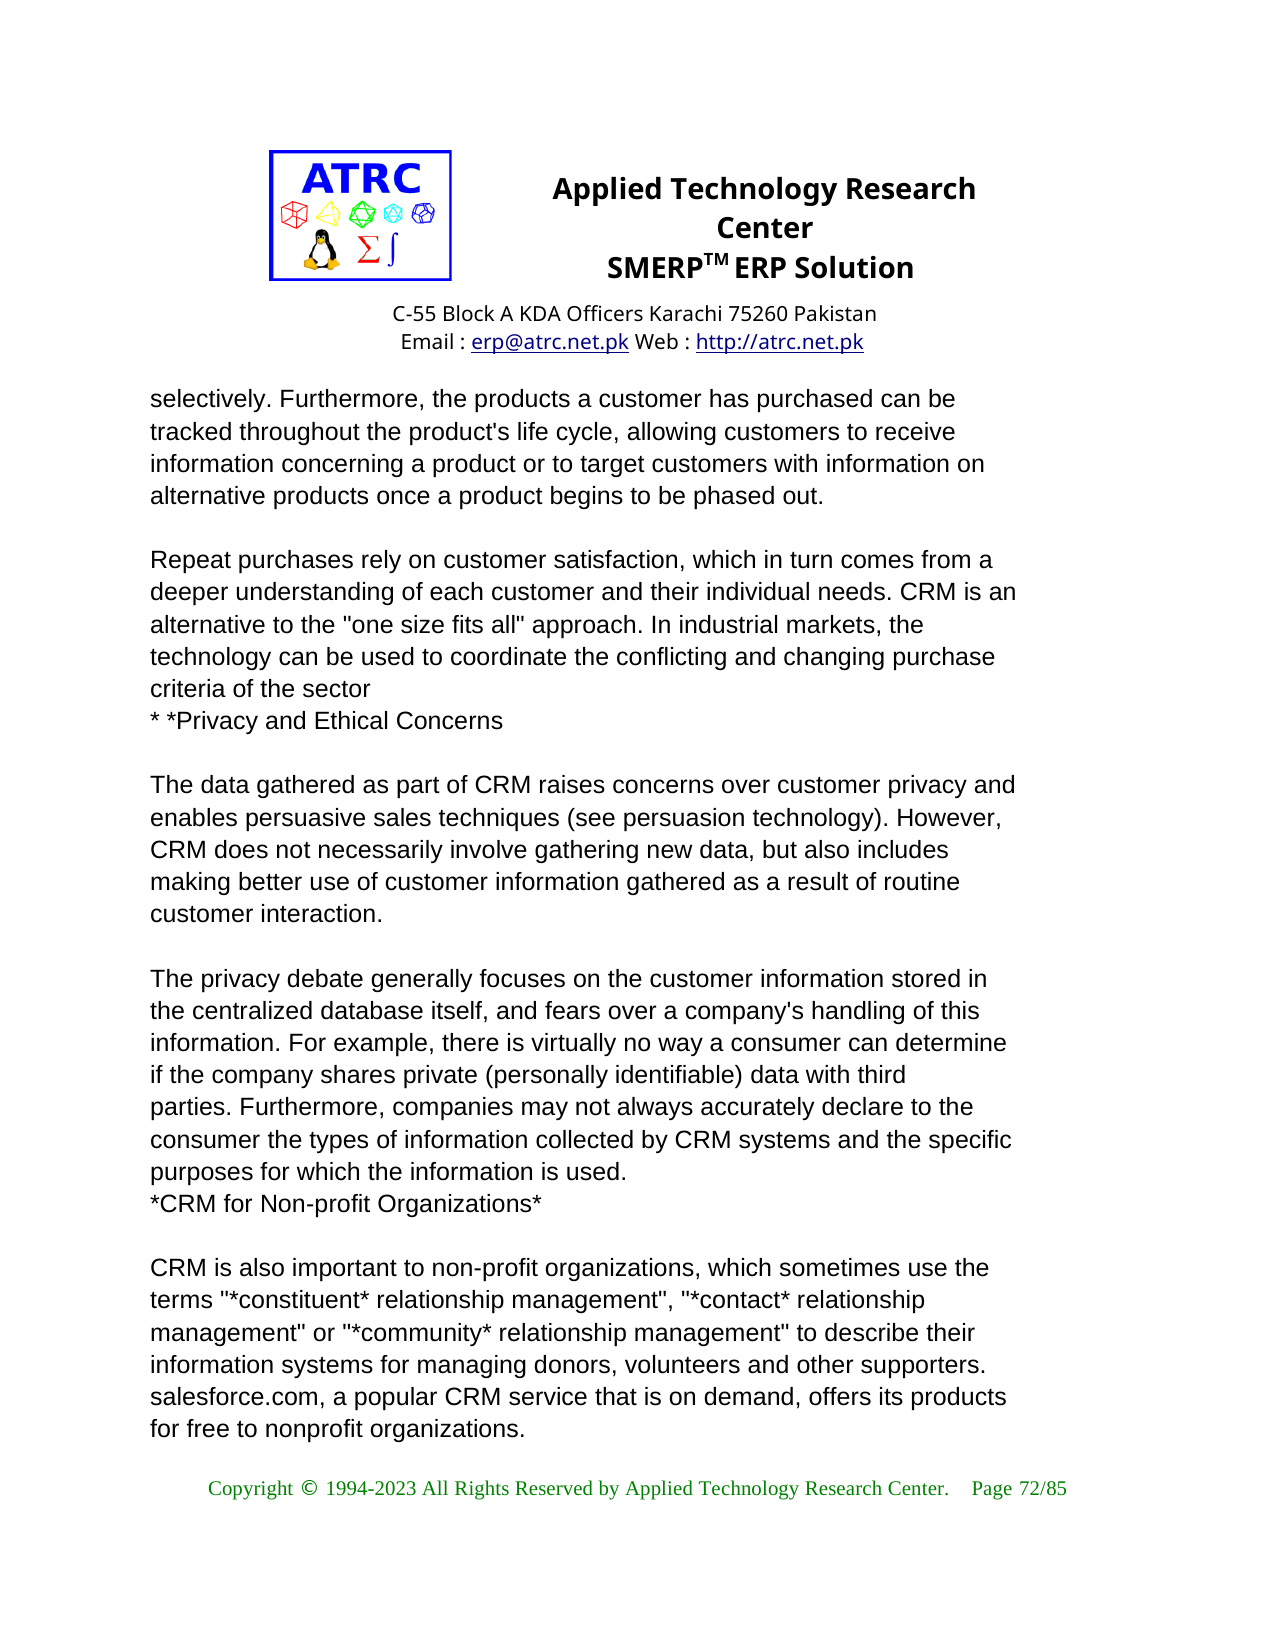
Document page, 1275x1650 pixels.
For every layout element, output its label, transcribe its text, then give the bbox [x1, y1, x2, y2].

text for free to nonprofit organizations. [150, 1415, 1125, 1443]
text the centralized database itself, and fears over a company's handling of this [150, 997, 1125, 1025]
text information. For example, there is virtually no way a consumer can determine [150, 1029, 1125, 1057]
text purposes for which the information is used. [150, 1158, 1125, 1186]
text Repeat purchases rely on customer satisfaction, which in turn comes from a [150, 546, 1125, 574]
text * *Privacy and Ethical Concerns [150, 707, 1125, 735]
text information concerning a product or to target customers with information on [150, 449, 1125, 478]
text selectively. Furthermore, the products a customer has purchased can be [150, 385, 1125, 413]
text alternative products once a product begins to be phased out. [150, 482, 1125, 510]
text salesforce.com, a popular CRM service that is on demand, offers its products [150, 1383, 1125, 1411]
text consumer the types of information collected by CRM systems and the specific [150, 1126, 1125, 1153]
text if the company shares private (personally identifiable) data with third [150, 1061, 1125, 1089]
text deeper understanding of each customer and their individual needs. CRM is an [150, 578, 1125, 606]
text management" or "*community* relationship management" to describe their [150, 1319, 1125, 1347]
text customer interaction. [150, 900, 1125, 928]
text technology can be used to coordinate the conflicting and changing purchase [150, 643, 1125, 671]
text CRM does not necessarily involve gathering new data, but also includes [150, 836, 1125, 864]
text alternative to the "one size fits all" approach. In industrial markets, the [150, 611, 1125, 638]
text tracked throughout the product's life cycle, allowing customers to receive [150, 417, 1125, 445]
text *CRM for Non-profit Organizations* [150, 1190, 1125, 1218]
text terms "*constituent* relationship management", "*contact* relationship [150, 1286, 1125, 1314]
text The data gathered as part of CRM raises concerns over customer privacy and [150, 771, 1125, 799]
picture [269, 150, 452, 281]
text CRM is also important to non-profit organizations, which sometimes use the [150, 1254, 1125, 1282]
text information systems for managing donors, volunteers and other supporters. [150, 1351, 1125, 1379]
text enables persuasive sales techniques (see persuasion technology). However, [150, 804, 1125, 832]
text The privacy debate generally focuses on the customer information stored in [150, 964, 1125, 993]
text criteria of the sector [150, 675, 1125, 703]
text making better use of customer information gathered as a result of routine [150, 868, 1125, 896]
text parties. Furthermore, companies may not always accurately declare to the [150, 1093, 1125, 1121]
